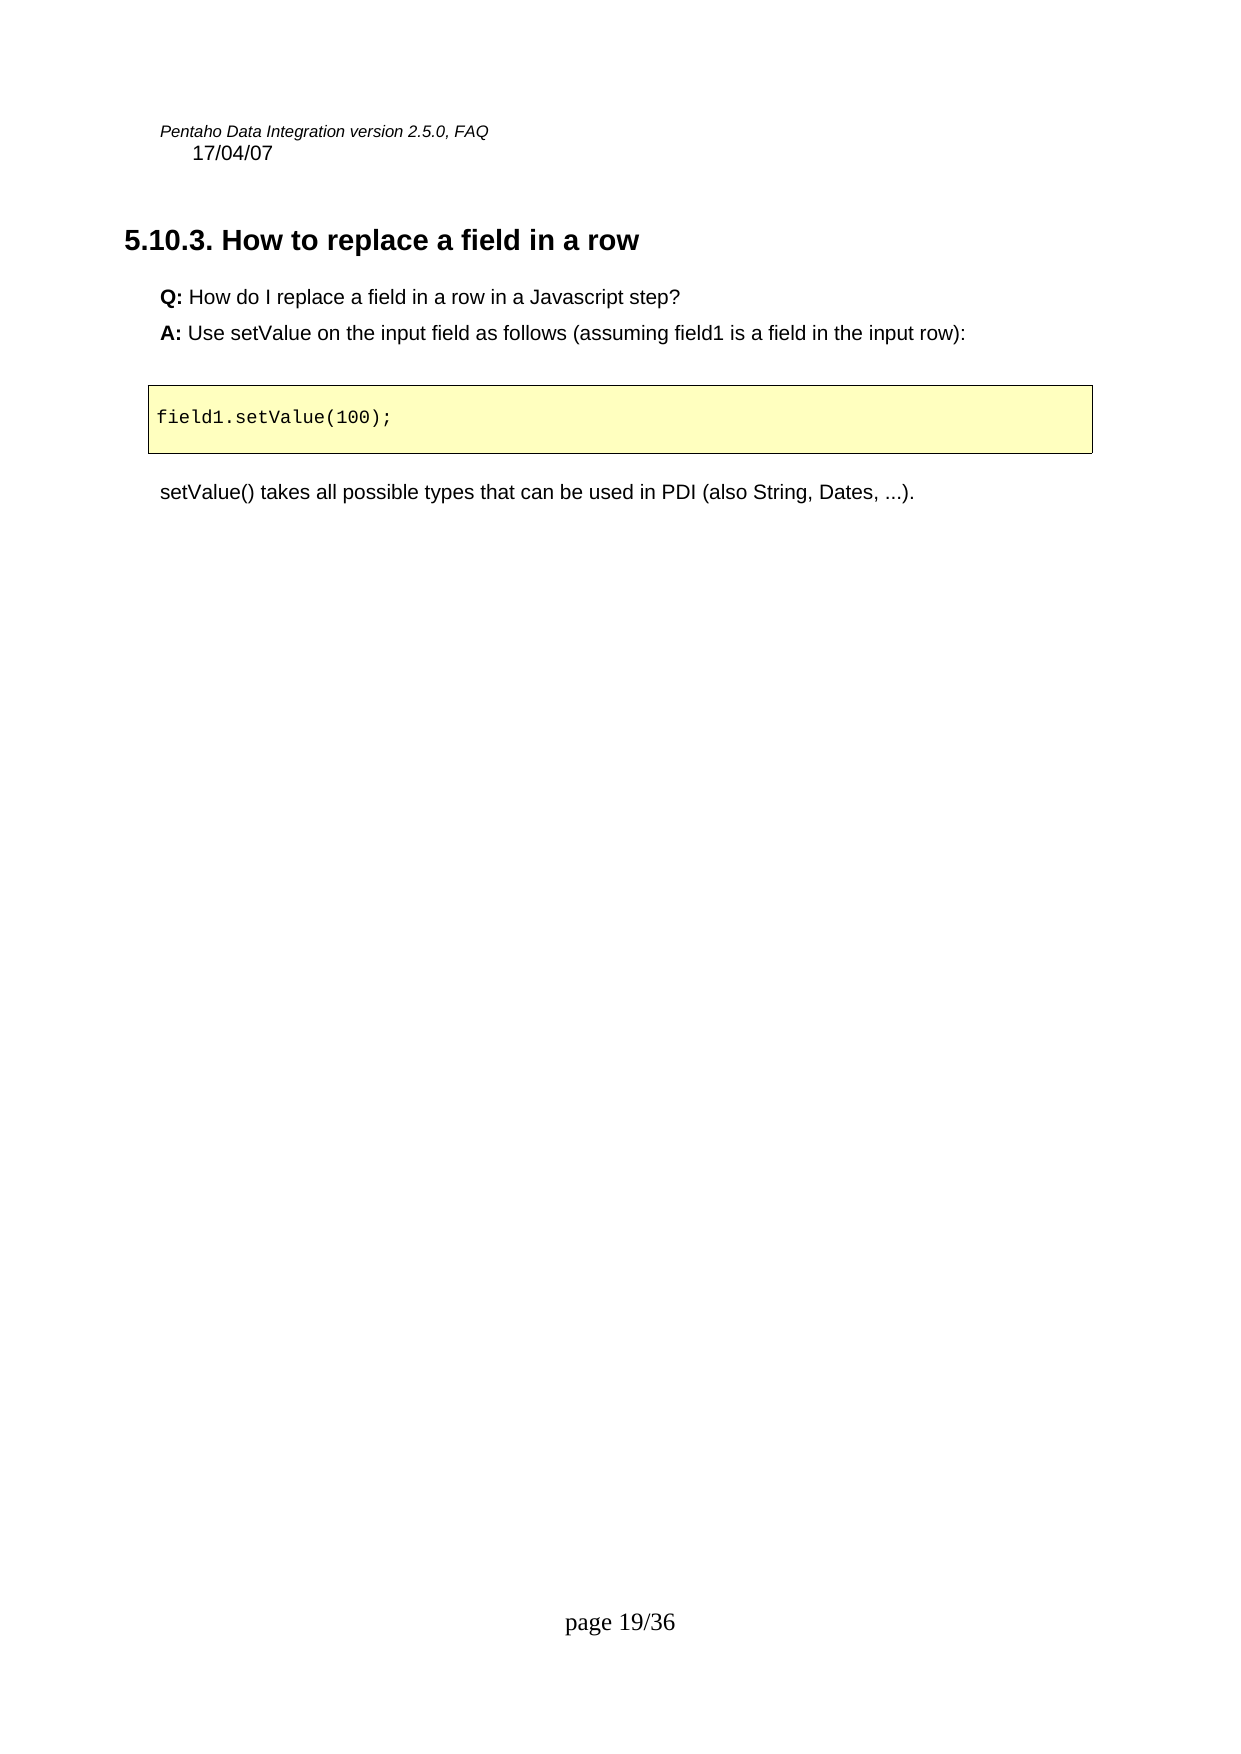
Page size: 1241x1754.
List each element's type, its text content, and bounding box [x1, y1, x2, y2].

text field1.setValue(100); [149, 406, 1092, 427]
subtitle How to replace a field in a row [124, 224, 1122, 256]
text A: Use setValue on the input field as follows (assuming field1 is a field in the input row): [118, 321, 1122, 345]
text Q: How do I replace a field in a row in a Javascript step? [118, 286, 1122, 309]
text setValue() takes all possible types that can be used in PDI (also String, Dates, ...). [118, 481, 1122, 504]
